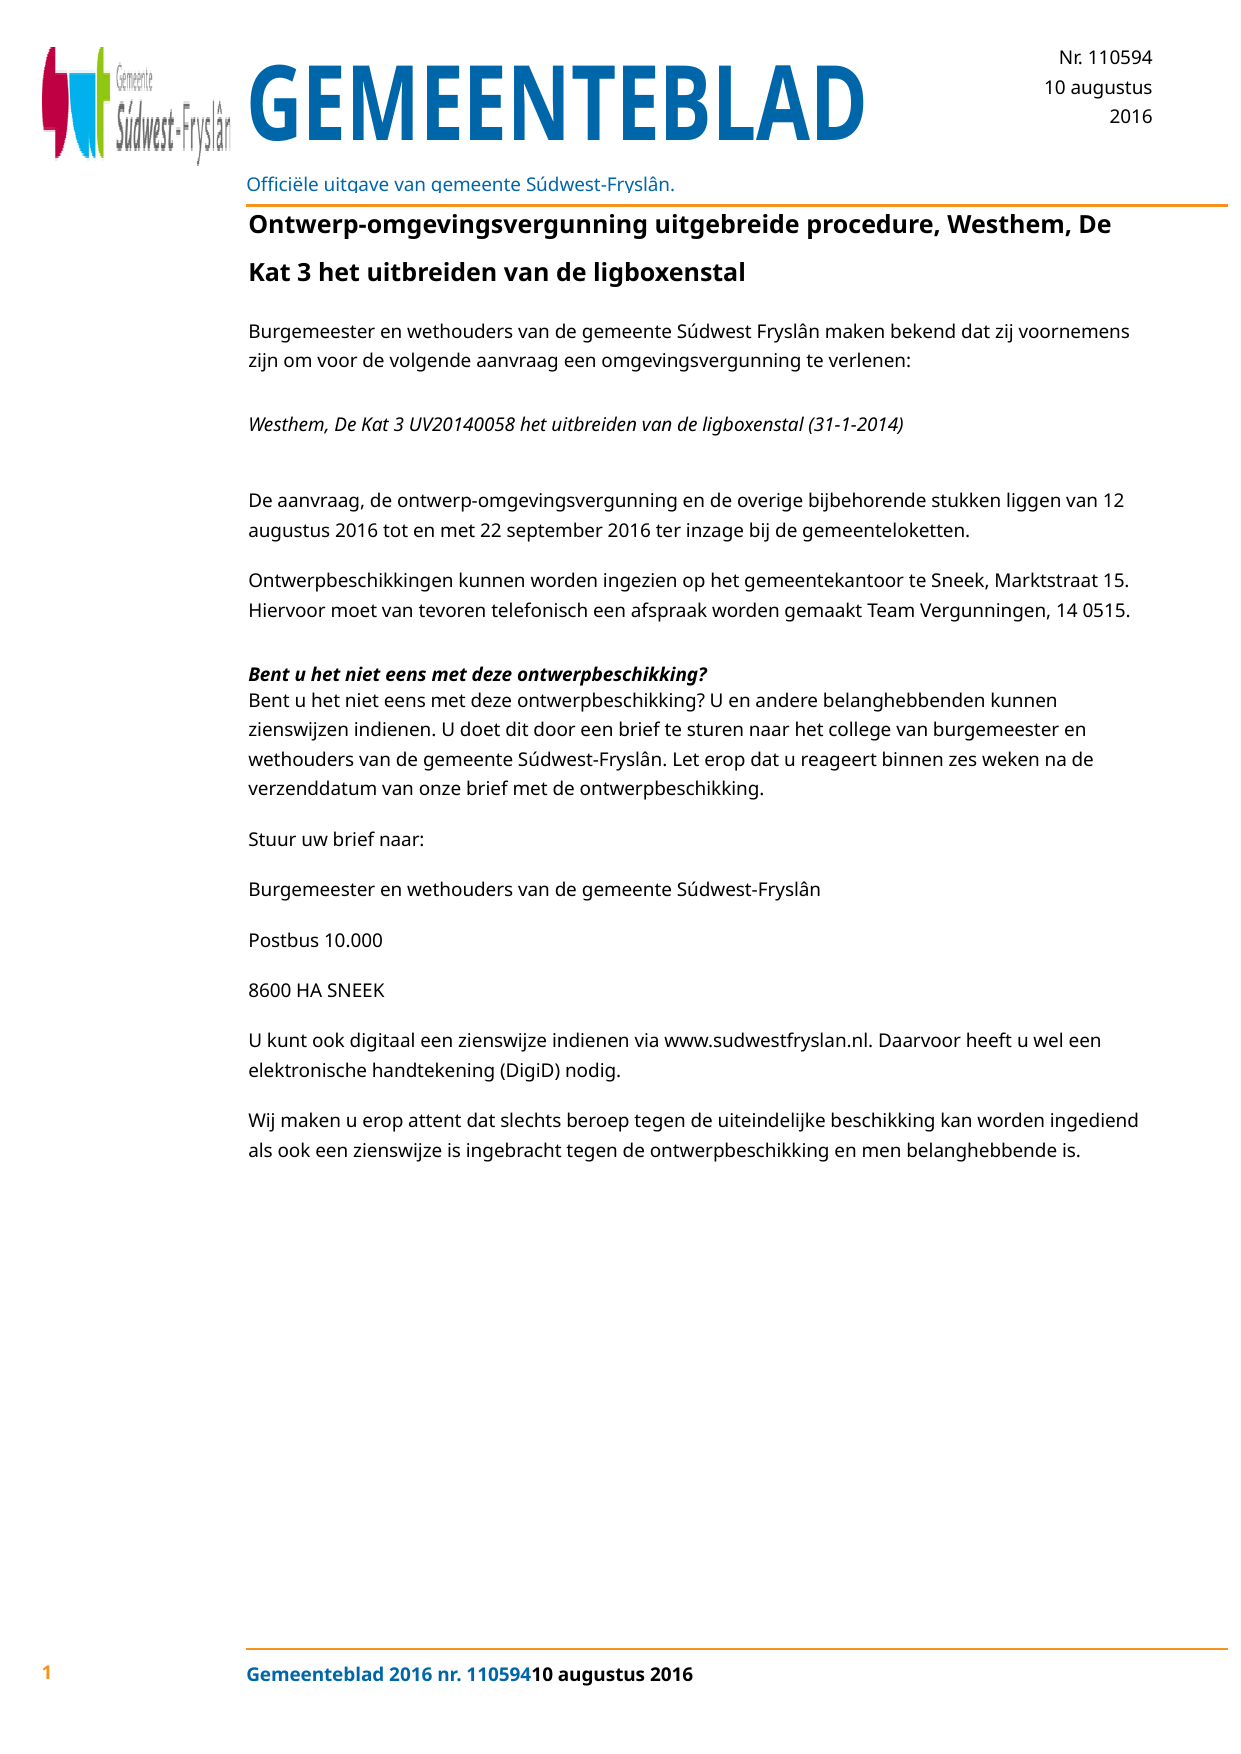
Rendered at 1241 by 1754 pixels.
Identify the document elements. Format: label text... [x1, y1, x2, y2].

text Bent u het niet eens met deze ontwerpbeschikking? U en andere belanghebbenden kunnen zienswijzen indienen. U doet dit door een brief te sturen naar het college van burgemeester en wethouders van de gemeente Súdwest-Fryslân. Let erop dat u reageert binnen zes weken na de verzenddatum van onze brief met de ontwerpbeschikking. [248, 687, 1152, 801]
text Postbus 10.000 [248, 927, 1152, 953]
text Wij maken u erop attent dat slechts beroep tegen de uiteindelijke beschikking kan worden ingediend als ook een zienswijze is ingebracht tegen de ontwerpbeschikking en men belanghebbende is. [248, 1108, 1152, 1163]
text U kunt ook digitaal een zienswijze indienen via www.sudwestfryslan.nl. Daarvoor heeft u wel een elektronische handtekening (DigiD) nodig. [248, 1028, 1152, 1083]
text Westhem, De Kat 3 UV20140058 het uitbreiden van de ligboxenstal (31-1-2014) [248, 411, 1152, 437]
text Ontwerpbeschikkingen kunnen worden ingezien op het gemeentekantoor te Sneek, Marktstraat 15. Hiervoor moet van tevoren telefonisch een afspraak worden gemaakt Team Vergunningen, 14 0515. [248, 568, 1152, 623]
text Ontwerp-omgevingsvergunning uitgebreide procedure, Westhem, De Kat 3 het uitbreiden van de ligboxenstal [248, 207, 1152, 288]
text 8600 HA SNEEK [248, 977, 1152, 1003]
text De aanvraag, de ontwerp-omgevingsvergunning en de overige bijbehorende stukken liggen van 12 augustus 2016 tot en met 22 september 2016 ter inzage bij de gemeenteloketten. [248, 488, 1152, 543]
text Burgemeester en wethouders van de gemeente Súdwest Fryslân maken bekend dat zij voornemens zijn om voor de volgende aanvraag een omgevingsvergunning te verlenen: [248, 318, 1152, 373]
text Burgemeester en wethouders van de gemeente Súdwest-Fryslân [248, 876, 1152, 902]
text Bent u het niet eens met deze ontwerpbeschikking? [248, 661, 1152, 687]
text Stuur uw brief naar: [248, 826, 1152, 852]
picture [41, 47, 231, 172]
